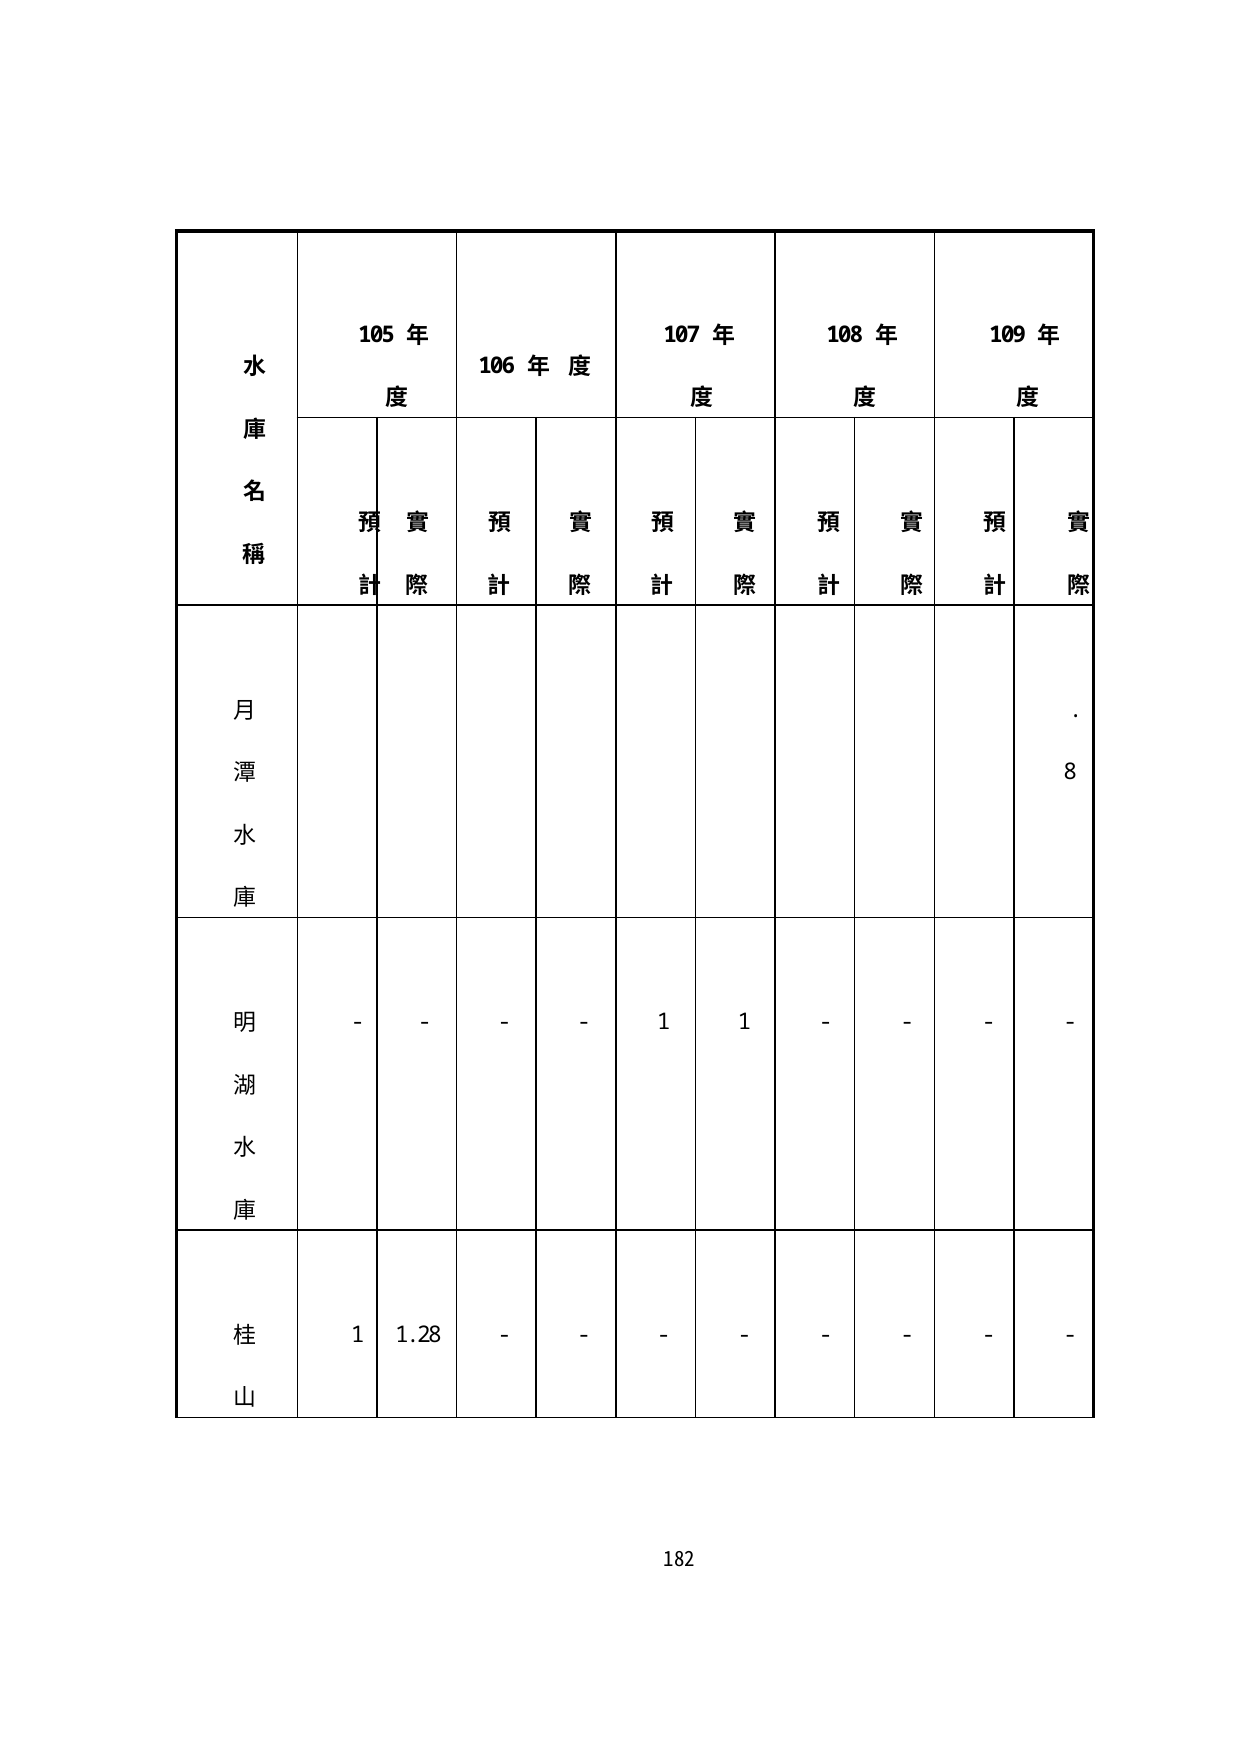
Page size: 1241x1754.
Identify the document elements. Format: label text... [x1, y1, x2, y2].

table_cell 明湖水庫 [178, 918, 297, 1229]
table_header 107年度 [617, 233, 774, 417]
table_cell 實際 [696, 418, 774, 604]
table_cell 預計 [298, 418, 376, 604]
table_cell 預計 [776, 418, 854, 604]
table_header 106年度 [457, 233, 615, 417]
table_cell 實際 [537, 418, 615, 604]
table_header 105年度 [298, 233, 456, 417]
table_cell [776, 606, 854, 917]
table_cell - [457, 918, 535, 1229]
table_cell - [378, 606, 456, 917]
table_cell 1.28 [378, 1231, 456, 1417]
table_cell 實際 [855, 418, 934, 604]
table_cell 實際 [378, 418, 456, 604]
table_cell [935, 606, 1013, 917]
table_cell - [617, 1231, 695, 1417]
table_cell 1 [696, 918, 774, 1229]
table_cell 1 [617, 918, 695, 1229]
table_cell [617, 606, 695, 917]
table_cell - [1015, 918, 1092, 1229]
table_cell - [457, 1231, 535, 1417]
table_cell [696, 606, 774, 917]
table_cell .8 [1015, 606, 1092, 917]
table_cell - [1015, 1231, 1092, 1417]
table_cell - [298, 606, 376, 917]
table_cell - [855, 1231, 934, 1417]
table_cell 預計 [617, 418, 695, 604]
table_cell [537, 606, 615, 917]
table_cell 桂山 [178, 1231, 297, 1417]
table_cell - [935, 1231, 1013, 1417]
table_cell - [776, 1231, 854, 1417]
table_cell - [855, 918, 934, 1229]
table_cell - [378, 918, 456, 1229]
table_cell 預計 [457, 418, 535, 604]
table_cell [457, 606, 535, 917]
table_cell 月潭水庫 [178, 606, 297, 917]
table_cell - [776, 918, 854, 1229]
table_cell - [298, 918, 376, 1229]
table_header 108年度 [776, 233, 934, 417]
table_cell [855, 606, 934, 917]
table_cell - [696, 1231, 774, 1417]
table_header 水庫名稱 [178, 233, 297, 604]
table_cell 實際 [1015, 418, 1092, 604]
table_cell - [935, 918, 1013, 1229]
table_cell 1 [298, 1231, 376, 1417]
table_header 109年度 [935, 233, 1092, 417]
table_cell - [537, 1231, 615, 1417]
table_cell - [537, 918, 615, 1229]
table_cell 預計 [935, 418, 1013, 604]
